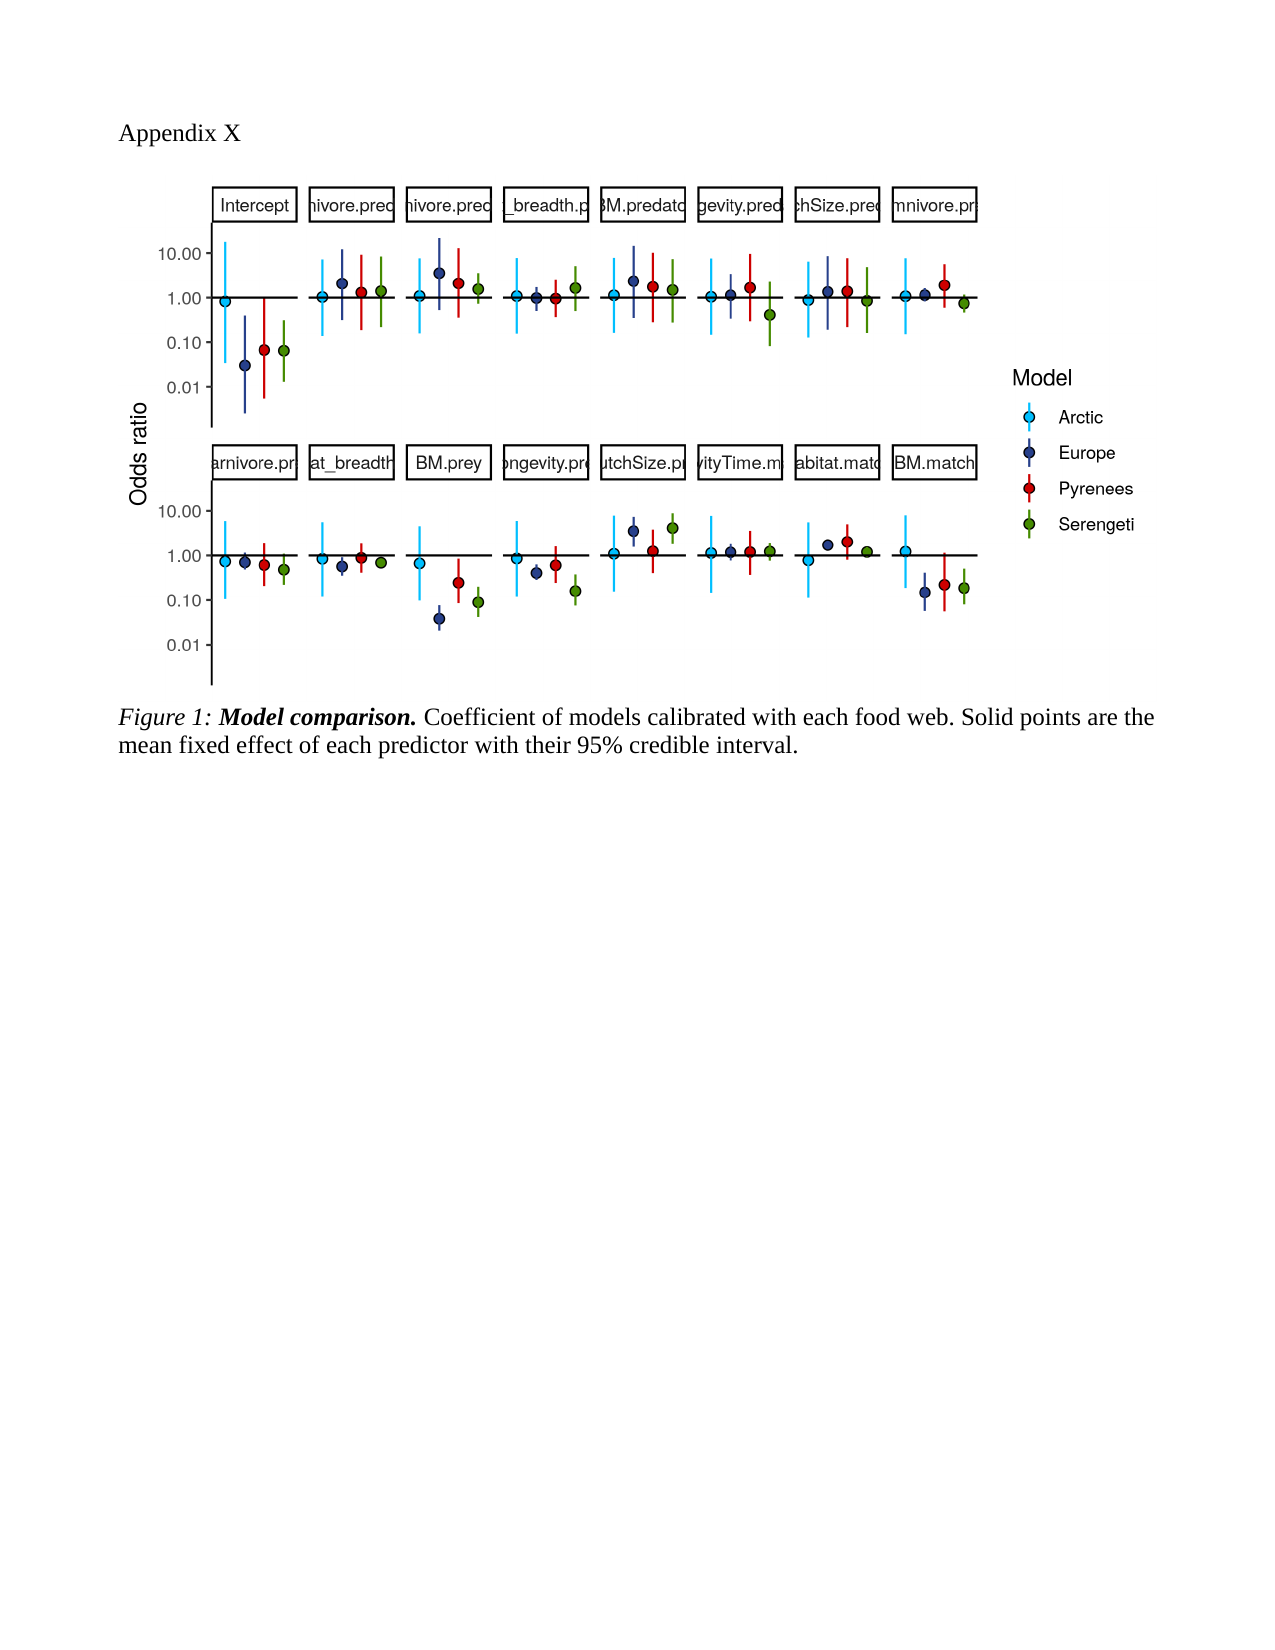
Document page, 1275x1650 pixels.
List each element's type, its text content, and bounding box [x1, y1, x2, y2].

picture [118, 175, 1157, 702]
text Appendix X [118, 118, 1157, 147]
text Figure 1: Model comparison. Coefficient of models calibrated with each food web. Solid points are the mean fixed effect of each predictor with their 95% credible interval. [118, 702, 1157, 759]
